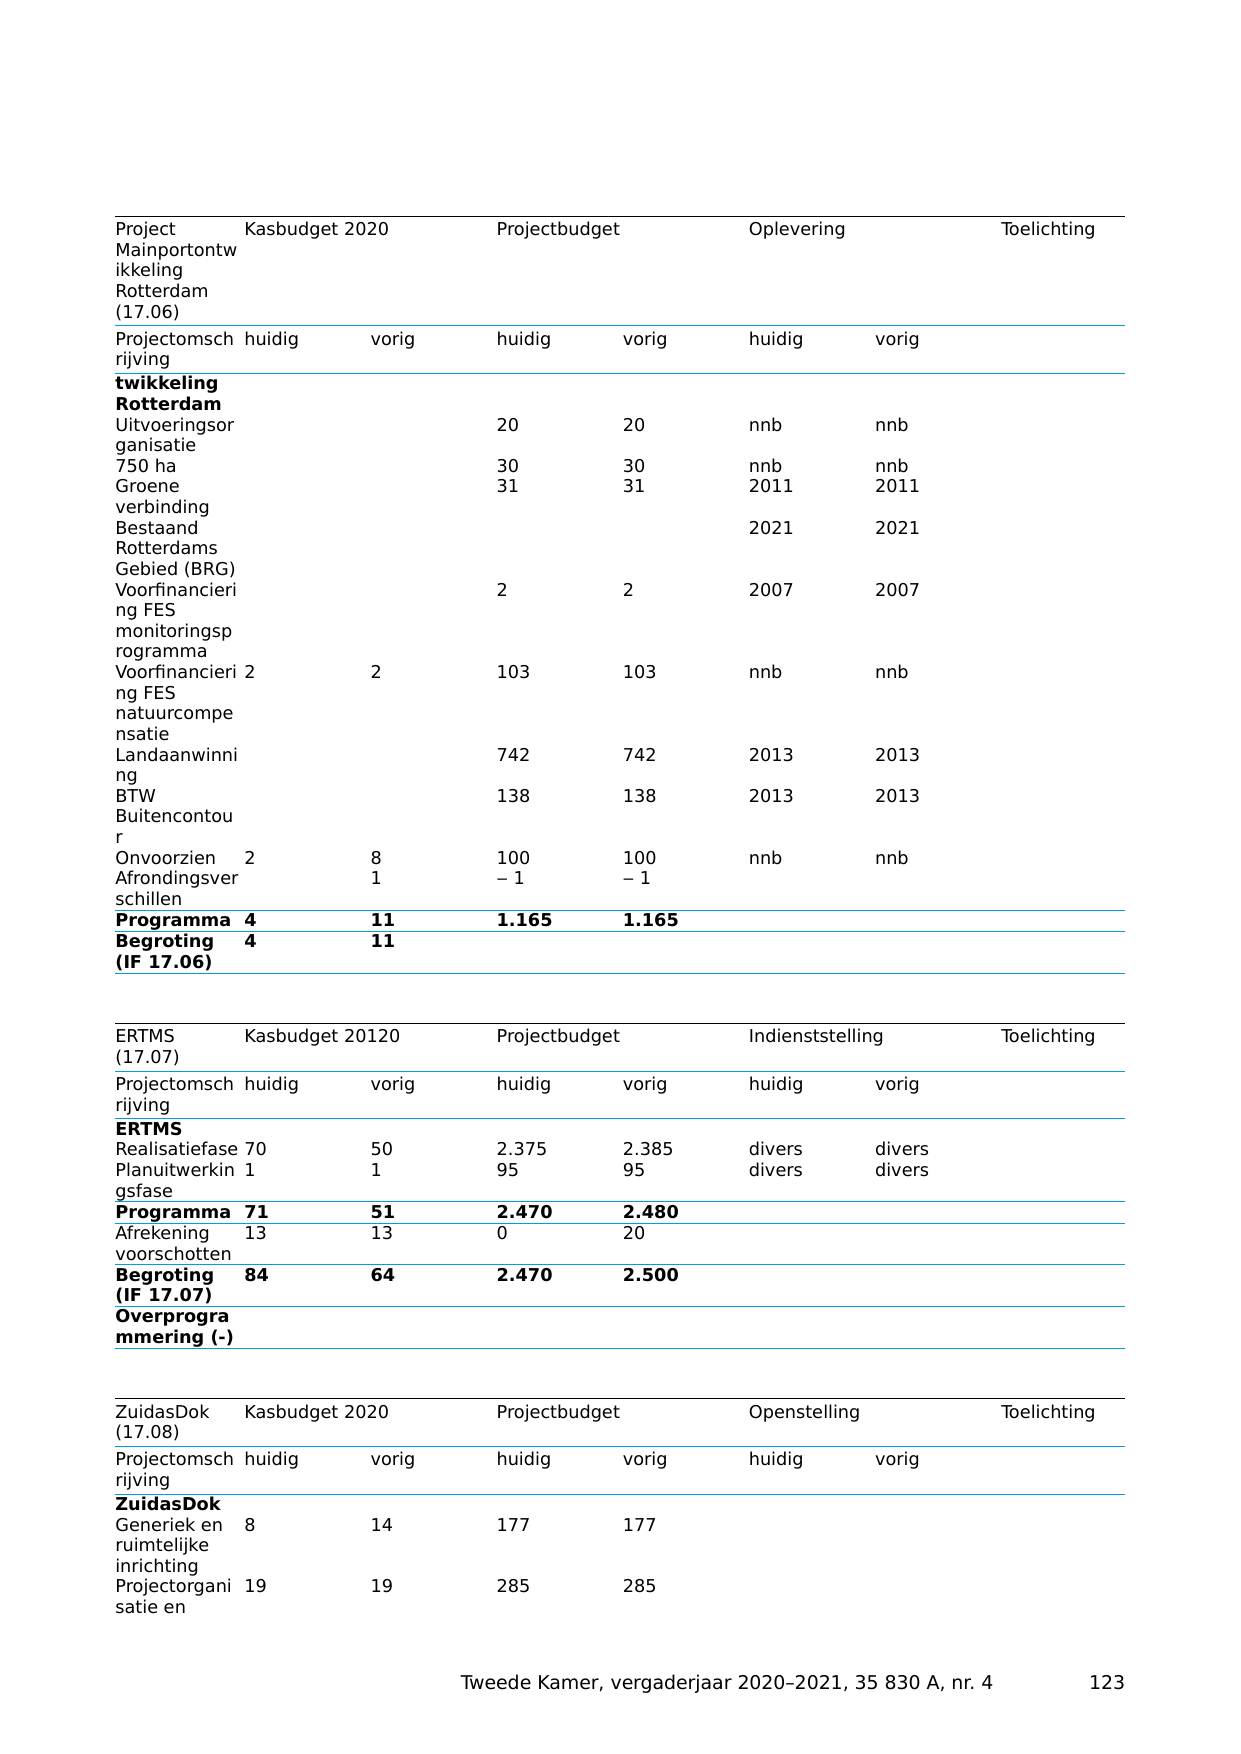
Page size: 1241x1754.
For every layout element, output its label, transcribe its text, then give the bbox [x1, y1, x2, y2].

table_cell 103 [620, 662, 746, 744]
table_cell huidig [494, 1072, 620, 1118]
table_cell 103 [494, 662, 620, 744]
table_header Tabel 26 ZuidasDok (bedragen x € 1 miljoen) [115, 1373, 1125, 1398]
table_cell 2 [241, 848, 367, 868]
table_cell 2.385 [620, 1139, 746, 1160]
table_cell 2013 [746, 786, 872, 848]
table_cell Uitvoeringsorganisatie [115, 415, 241, 456]
table_cell Indienststelling [746, 1024, 998, 1071]
table_cell Afrondingsverschillen [115, 868, 241, 909]
table_cell 2007 [872, 580, 998, 662]
table_cell [998, 1265, 1125, 1306]
table_cell divers [746, 1139, 872, 1160]
table_cell 2013 [746, 745, 872, 786]
table_cell vorig [620, 1072, 746, 1118]
table_cell [998, 415, 1125, 456]
table_cell [746, 1576, 872, 1618]
table_cell [746, 1265, 872, 1306]
table_cell Projectomschrijving [115, 1072, 241, 1118]
table_header Tabel 25 ERTMS (bedragen x € 1 miljoen) [115, 998, 1125, 1023]
table_cell Begroting (IF 17.07) [115, 1265, 241, 1306]
table_cell [998, 911, 1125, 931]
table_cell [998, 786, 1125, 848]
table_cell Projectbudget [494, 217, 746, 325]
table_cell [241, 374, 367, 414]
table_cell [998, 1224, 1125, 1264]
table_cell 30 [620, 456, 746, 476]
table_cell 750 ha [115, 456, 241, 476]
table_cell Voorfinanciering FES natuurcompensatie [115, 662, 241, 744]
table_cell 14 [368, 1515, 493, 1576]
table_cell [368, 456, 493, 476]
table_cell [998, 476, 1125, 518]
table_cell huidig [241, 326, 367, 373]
table_cell vorig [872, 1072, 998, 1118]
table_cell 1.165 [620, 911, 746, 931]
table_cell 51 [368, 1202, 493, 1222]
table_cell [746, 1119, 872, 1139]
table_cell 20 [620, 415, 746, 456]
table_cell [241, 476, 367, 518]
table_cell [368, 374, 493, 414]
table_cell [241, 456, 367, 476]
table_cell [494, 1307, 620, 1348]
table_cell 285 [620, 1576, 746, 1618]
table_cell Toelichting [998, 217, 1125, 325]
table_cell 177 [620, 1515, 746, 1576]
table_cell huidig [746, 1447, 872, 1493]
table_cell [998, 1119, 1125, 1139]
table_cell [998, 745, 1125, 786]
table_cell [241, 580, 367, 662]
table_cell 100 [620, 848, 746, 868]
table_cell 20 [494, 415, 620, 456]
table_cell [620, 1307, 746, 1348]
table_cell [746, 868, 872, 909]
table_cell 20 [620, 1224, 746, 1264]
table_cell [494, 932, 620, 972]
table_cell [241, 415, 367, 456]
table_cell [494, 1495, 620, 1514]
table_cell [494, 518, 620, 579]
table_cell vorig [872, 1447, 998, 1493]
table_cell Project Mainportontwikkeling Rotterdam (17.06) [115, 217, 241, 325]
table_cell [746, 1495, 872, 1514]
table_cell 2021 [746, 518, 872, 579]
table_cell 742 [620, 745, 746, 786]
table_cell Toelichting [998, 1399, 1125, 1446]
table_cell [872, 374, 998, 414]
table_cell [620, 374, 746, 414]
table_cell [872, 1265, 998, 1306]
table_cell [998, 456, 1125, 476]
table_cell Afrekening voorschotten [115, 1224, 241, 1264]
table_cell 1 [368, 1160, 493, 1201]
table_cell 70 [241, 1139, 367, 1160]
table_cell huidig [241, 1447, 367, 1493]
table_cell Groene verbinding [115, 476, 241, 518]
table_cell divers [872, 1160, 998, 1201]
table_cell 2.470 [494, 1202, 620, 1222]
table_cell 2.500 [620, 1265, 746, 1306]
table_cell Projectorganisatie en [115, 1576, 241, 1618]
table_cell [746, 1307, 872, 1348]
table_cell 1 [368, 868, 493, 909]
table_cell 2.470 [494, 1265, 620, 1306]
table_cell ERTMS [115, 1119, 241, 1139]
table_cell 4 [241, 932, 367, 972]
table_cell 13 [368, 1224, 493, 1264]
table_cell [872, 868, 998, 909]
table_cell divers [746, 1160, 872, 1201]
table_cell 2007 [746, 580, 872, 662]
table_cell 2.480 [620, 1202, 746, 1222]
table_cell Kasbudget 20120 [241, 1024, 493, 1071]
table_cell 2013 [872, 786, 998, 848]
table_cell [998, 1202, 1125, 1222]
table_cell Planuitwerkingsfase [115, 1160, 241, 1201]
table_cell [368, 1495, 493, 1514]
table_cell 19 [241, 1576, 367, 1618]
table_cell 31 [494, 476, 620, 518]
table_cell [746, 374, 872, 414]
table_cell [494, 1119, 620, 1139]
table_cell 1 [241, 1160, 367, 1201]
table_cell [620, 1495, 746, 1514]
table_cell [746, 1515, 872, 1576]
table_cell Projectomschrijving [115, 1447, 241, 1493]
table_cell 11 [368, 911, 493, 931]
table_cell Realisatiefase [115, 1139, 241, 1160]
table_cell [998, 1447, 1125, 1493]
table_cell 71 [241, 1202, 367, 1222]
table_cell 31 [620, 476, 746, 518]
table_cell nnb [872, 415, 998, 456]
table_cell [368, 786, 493, 848]
table_cell 8 [368, 848, 493, 868]
table_cell [872, 1307, 998, 1348]
table_cell nnb [872, 662, 998, 744]
table_cell [872, 911, 998, 931]
table_cell vorig [620, 326, 746, 373]
table_cell Openstelling [746, 1399, 998, 1446]
table_cell nnb [872, 848, 998, 868]
table_cell [241, 1307, 367, 1348]
table_cell [872, 1119, 998, 1139]
table_cell 95 [620, 1160, 746, 1201]
table_cell [998, 518, 1125, 579]
table_header Tabel 24 Mainportontwikkeling Rotterdam (bedragen x € 1 miljoen) [115, 191, 1125, 216]
table_cell Projectbudget [494, 1024, 746, 1071]
table_cell 30 [494, 456, 620, 476]
table_cell vorig [368, 1447, 493, 1493]
table_cell [998, 580, 1125, 662]
table_cell [872, 1202, 998, 1222]
table_cell [998, 1307, 1125, 1348]
table_cell huidig [494, 1447, 620, 1493]
table_cell [620, 518, 746, 579]
table_cell [368, 745, 493, 786]
table_cell [494, 374, 620, 414]
table_cell 2 [494, 580, 620, 662]
table_cell 0 [494, 1224, 620, 1264]
table_cell 2011 [746, 476, 872, 518]
table_cell 64 [368, 1265, 493, 1306]
table_cell [620, 1119, 746, 1139]
table_cell Projectbudget [494, 1399, 746, 1446]
table_cell 2 [368, 662, 493, 744]
table_cell ERTMS (17.07) [115, 1024, 241, 1071]
table_cell 2021 [872, 518, 998, 579]
table_cell 13 [241, 1224, 367, 1264]
table_cell Projectomschrijving [115, 326, 241, 373]
table_cell 2 [241, 662, 367, 744]
table_cell [368, 476, 493, 518]
table_cell 1.165 [494, 911, 620, 931]
table_cell [998, 1576, 1125, 1618]
table_cell Toelichting [998, 1024, 1125, 1071]
table_cell 19 [368, 1576, 493, 1618]
table_cell vorig [620, 1447, 746, 1493]
table_cell [998, 1495, 1125, 1514]
table_cell [241, 1119, 367, 1139]
table_cell huidig [494, 326, 620, 373]
table_cell vorig [872, 326, 998, 373]
table_cell Oplevering [746, 217, 998, 325]
table_cell [998, 326, 1125, 373]
table_cell [998, 1160, 1125, 1201]
table_cell [998, 1072, 1125, 1118]
table_cell [746, 1202, 872, 1222]
table_cell 2 [620, 580, 746, 662]
table_cell Programma [115, 1202, 241, 1222]
table_cell [241, 868, 367, 909]
table_cell [998, 662, 1125, 744]
table_cell huidig [746, 326, 872, 373]
table_cell [368, 518, 493, 579]
table_cell [872, 1515, 998, 1576]
table_cell 177 [494, 1515, 620, 1576]
table_cell [241, 786, 367, 848]
table_cell [998, 1515, 1125, 1576]
table_cell nnb [872, 456, 998, 476]
table_cell [998, 868, 1125, 909]
table_cell [746, 911, 872, 931]
table_cell [241, 745, 367, 786]
table_cell 2011 [872, 476, 998, 518]
table_cell Kasbudget 2020 [241, 1399, 493, 1446]
table_cell ZuidasDok [115, 1495, 241, 1514]
table_cell 138 [620, 786, 746, 848]
table_cell nnb [746, 662, 872, 744]
table_cell Onvoorzien [115, 848, 241, 868]
table_cell vorig [368, 326, 493, 373]
table_cell [872, 1576, 998, 1618]
table_cell [998, 1139, 1125, 1160]
table_cell [368, 580, 493, 662]
table_cell 95 [494, 1160, 620, 1201]
table_cell Landaanwinning [115, 745, 241, 786]
table_cell [241, 518, 367, 579]
table_cell [746, 932, 872, 972]
table_cell Overprogrammering (-) [115, 1307, 241, 1348]
table_cell Programma [115, 911, 241, 931]
table_cell Voorfinanciering FES monitoringsprogramma [115, 580, 241, 662]
table_cell 8 [241, 1515, 367, 1576]
table_cell ‒ 1 [494, 868, 620, 909]
table_cell nnb [746, 848, 872, 868]
table_cell [998, 848, 1125, 868]
table_cell Bestaand Rotterdams Gebied (BRG) [115, 518, 241, 579]
table_cell 4 [241, 911, 367, 931]
table_cell [620, 932, 746, 972]
table_cell ‒ 1 [620, 868, 746, 909]
table_cell [368, 415, 493, 456]
table_cell huidig [241, 1072, 367, 1118]
table_cell [368, 1307, 493, 1348]
table_cell divers [872, 1139, 998, 1160]
table_cell [872, 932, 998, 972]
table_cell [746, 1224, 872, 1264]
table_cell 742 [494, 745, 620, 786]
table_cell 138 [494, 786, 620, 848]
table_cell [872, 1495, 998, 1514]
table_cell 100 [494, 848, 620, 868]
table_cell Generiek en ruimtelijke inrichting [115, 1515, 241, 1576]
table_cell Begroting (IF 17.06) [115, 932, 241, 972]
table_cell 84 [241, 1265, 367, 1306]
table_cell 11 [368, 932, 493, 972]
table_cell 2013 [872, 745, 998, 786]
table_cell [872, 1224, 998, 1264]
table_cell nnb [746, 415, 872, 456]
table_cell [998, 374, 1125, 414]
table_cell nnb [746, 456, 872, 476]
table_cell Kasbudget 2020 [241, 217, 493, 325]
table_cell ZuidasDok (17.08) [115, 1399, 241, 1446]
table_cell huidig [746, 1072, 872, 1118]
table_cell twikkeling Rotterdam [115, 374, 241, 414]
table_cell [241, 1495, 367, 1514]
table_cell BTW Buitencontour [115, 786, 241, 848]
table_cell [998, 932, 1125, 972]
table_cell vorig [368, 1072, 493, 1118]
table_cell 285 [494, 1576, 620, 1618]
table_cell [368, 1119, 493, 1139]
table_cell 2.375 [494, 1139, 620, 1160]
table_cell 50 [368, 1139, 493, 1160]
